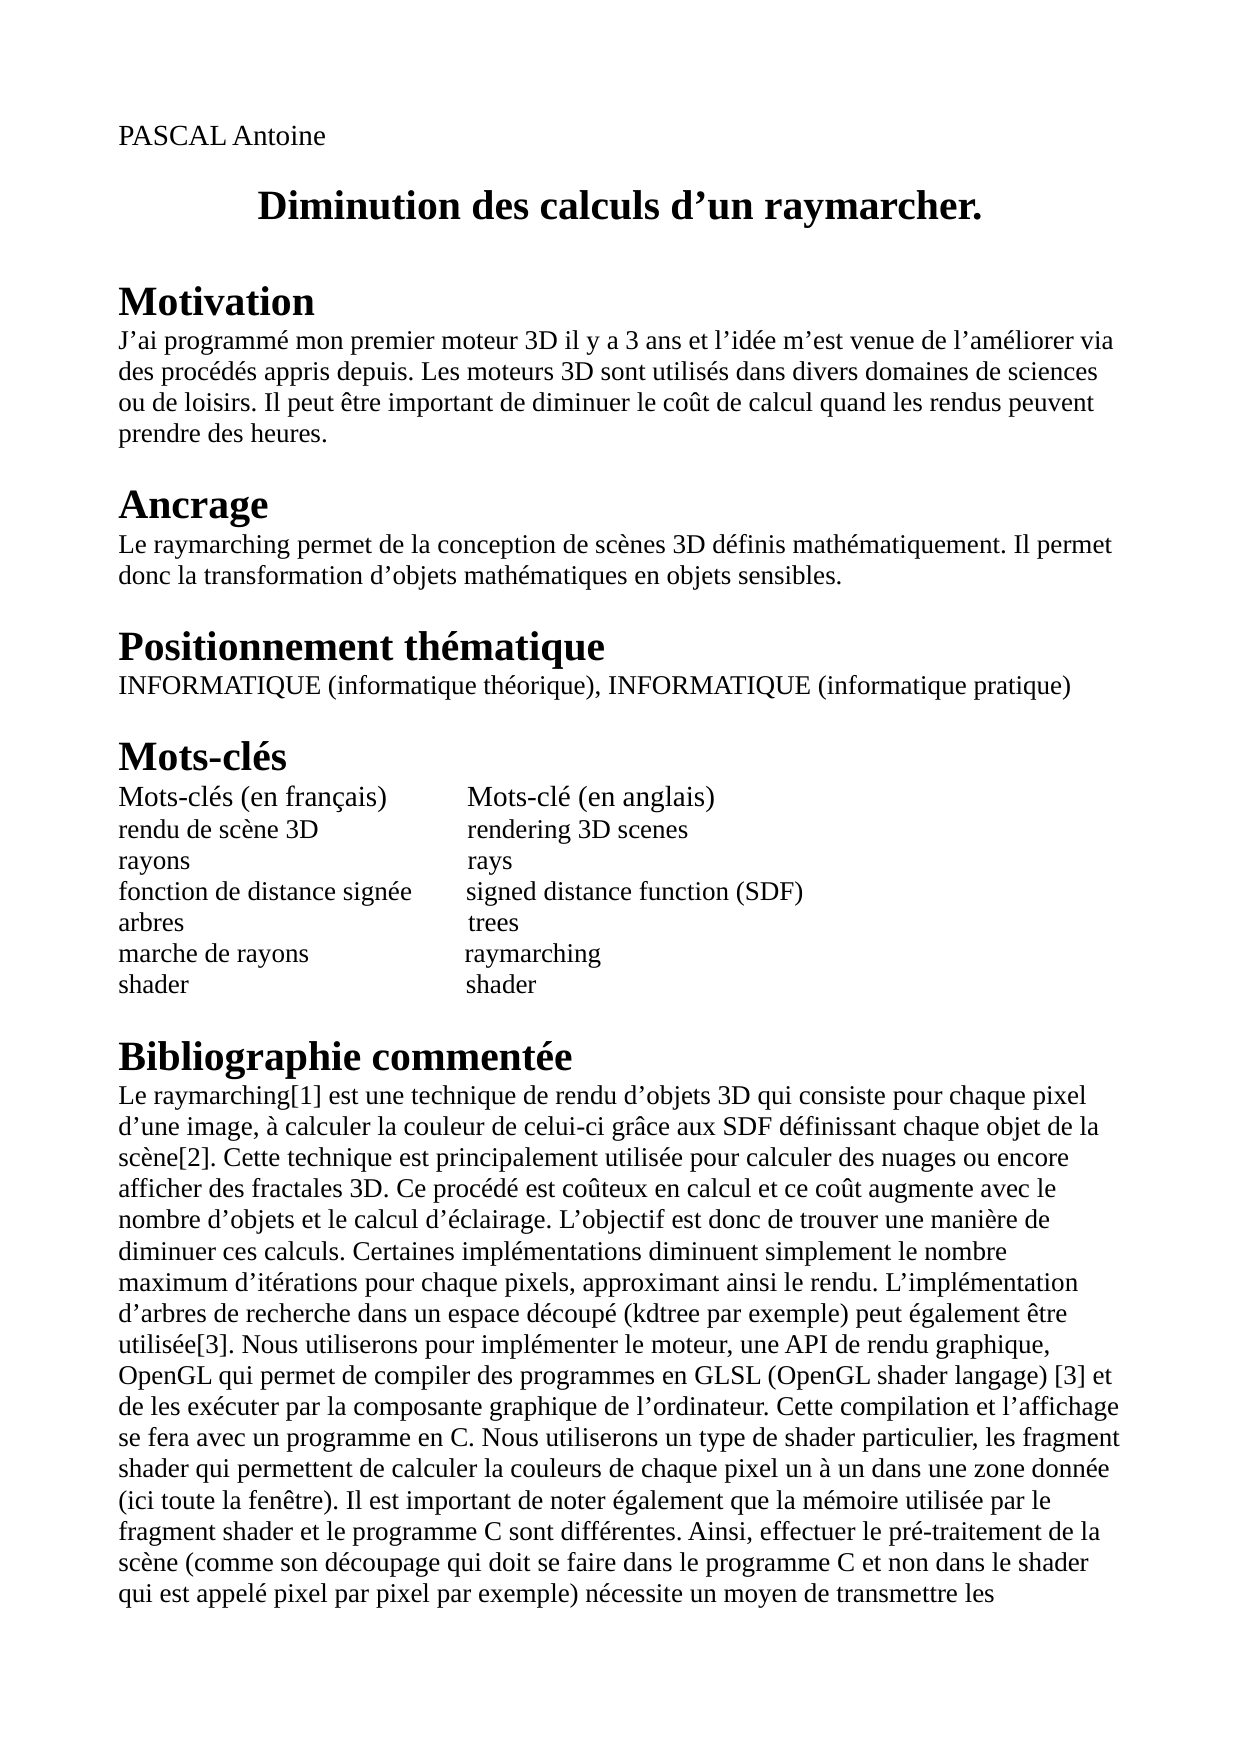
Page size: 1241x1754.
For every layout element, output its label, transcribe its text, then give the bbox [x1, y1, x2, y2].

text marche de rayons raymarching [118, 937, 1122, 969]
text J’ai programmé mon premier moteur 3D il y a 3 ans et l’idée m’est venue de l’améliorer via des procédés appris depuis. Les moteurs 3D sont utilisés dans divers domaines de sciences ou de loisirs. Il peut être important de diminuer le coût de calcul quand les rendus peuvent prendre des heures. [118, 324, 1122, 449]
text Motivation [118, 276, 1122, 324]
text shader shader [118, 969, 1122, 1000]
text Le raymarching[1] est une technique de rendu d’objets 3D qui consiste pour chaque pixel d’une image, à calculer la couleur de celui-ci grâce aux SDF définissant chaque objet de la scène[2]. Cette technique est principalement utilisée pour calculer des nuages ou encore afficher des fractales 3D. Ce procédé est coûteux en calcul et ce coût augmente avec le nombre d’objets et le calcul d’éclairage. L’objectif est donc de trouver une manière de diminuer ces calculs. Certaines implémentations diminuent simplement le nombre maximum d’itérations pour chaque pixels, approximant ainsi le rendu. L’implémentation d’arbres de recherche dans un espace découpé (kdtree par exemple) peut également être utilisée[3]. Nous utiliserons pour implémenter le moteur, une API de rendu graphique, OpenGL qui permet de compiler des programmes en GLSL (OpenGL shader langage) [3] et de les exécuter par la composante graphique de l’ordinateur. Cette compilation et l’affichage se fera avec un programme en C. Nous utiliserons un type de shader particulier, les fragment shader qui permettent de calculer la couleurs de chaque pixel un à un dans une zone donnée (ici toute la fenêtre). Il est important de noter également que la mémoire utilisée par le fragment shader et le programme C sont différentes. Ainsi, effectuer le pré-traitement de la scène (comme son découpage qui doit se faire dans le programme C et non dans le shader qui est appelé pixel par pixel par exemple) nécessite un moyen de transmettre les [118, 1079, 1122, 1608]
text Positionnement thématique [118, 621, 1122, 669]
text PASCAL Antoine [118, 118, 1122, 152]
text Mots-clés [118, 731, 1122, 779]
text Le raymarching permet de la conception de scènes 3D définis mathématiquement. Il permet donc la transformation d’objets mathématiques en objets sensibles. [118, 528, 1122, 590]
text rendu de scène 3D rendering 3D scenes [118, 813, 1122, 844]
text Mots-clés (en français) Mots-clé (en anglais) [118, 779, 1122, 813]
text rayons rays [118, 844, 1122, 875]
text Ancrage [118, 480, 1122, 528]
text arbres trees [118, 906, 1122, 937]
text Diminution des calculs d’un raymarcher. [118, 180, 1122, 228]
text INFORMATIQUE (informatique théorique), INFORMATIQUE (informatique pratique) [118, 669, 1122, 700]
text Bibliographie commentée [118, 1031, 1122, 1079]
text fonction de distance signée signed distance function (SDF) [118, 875, 1122, 906]
